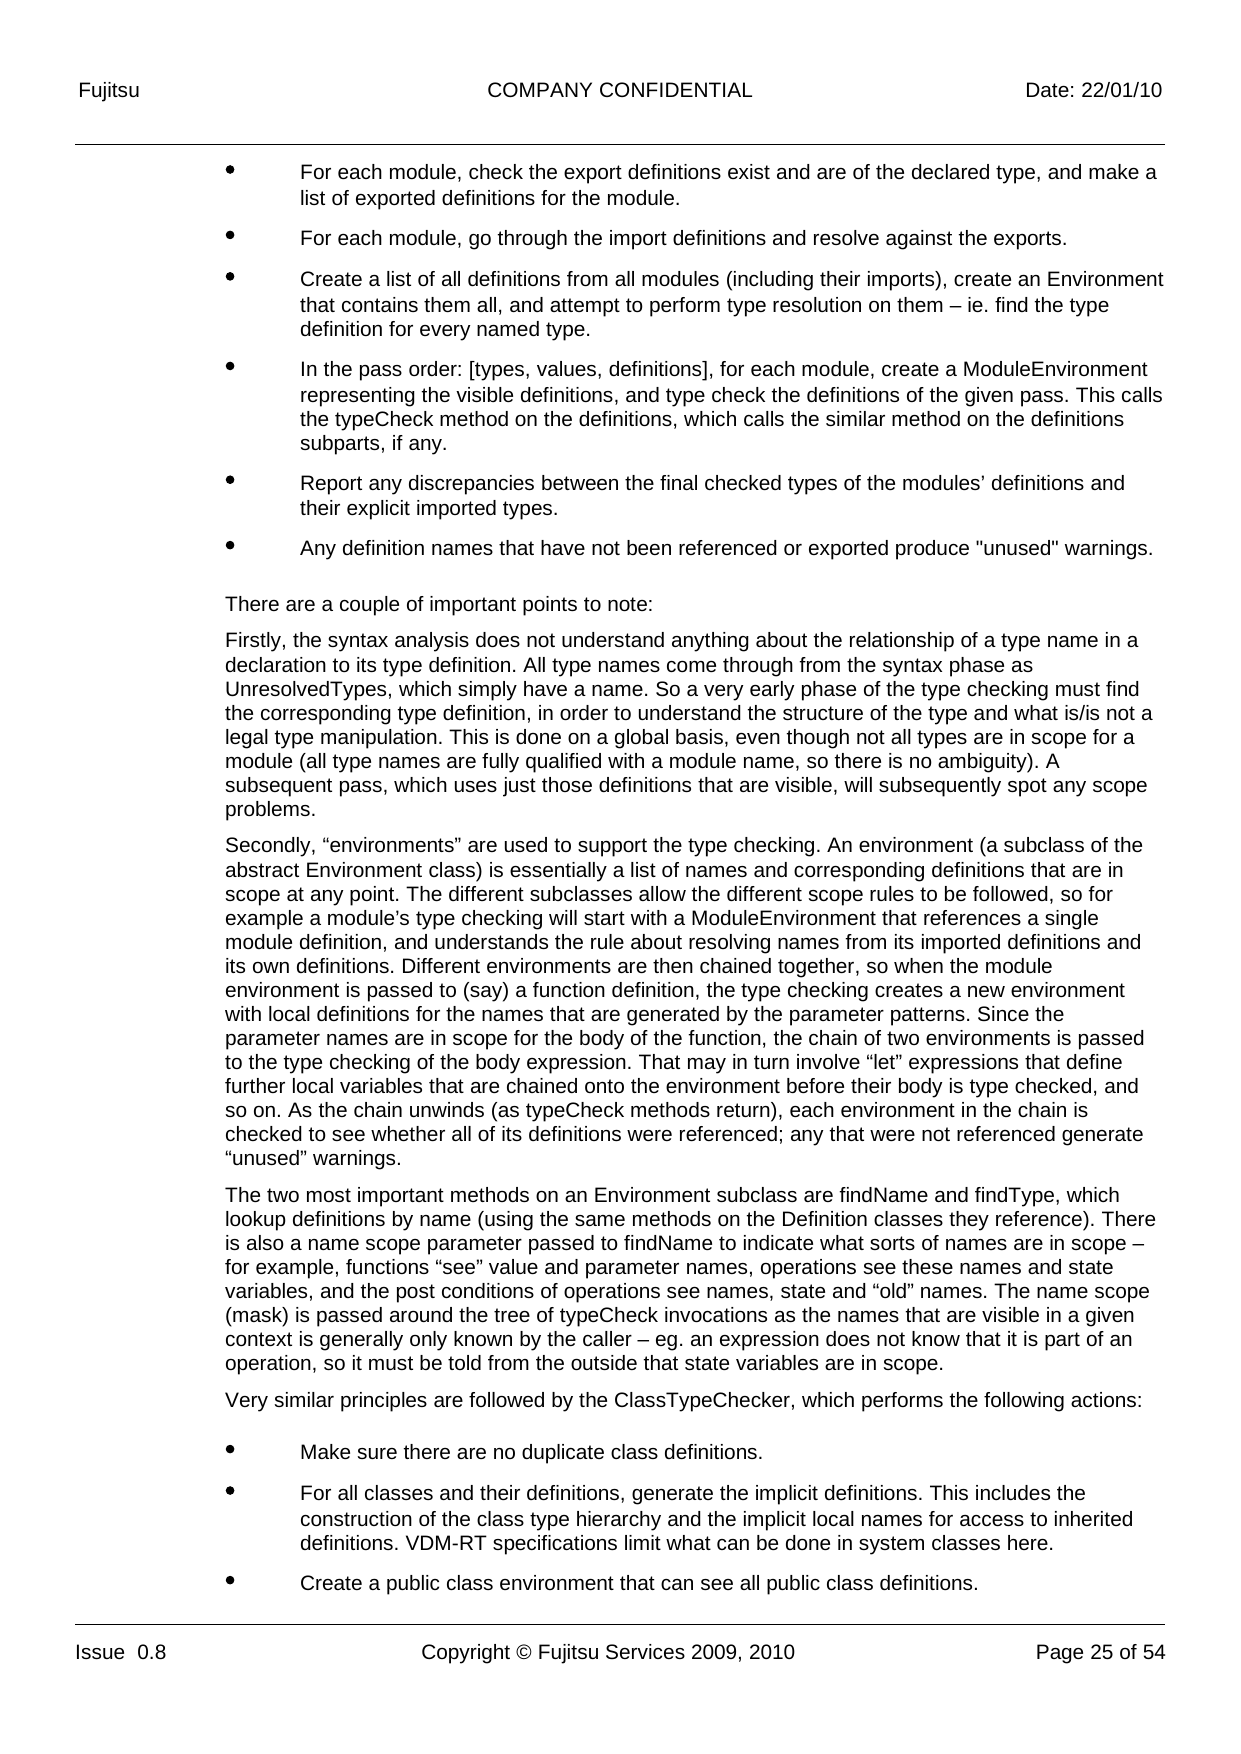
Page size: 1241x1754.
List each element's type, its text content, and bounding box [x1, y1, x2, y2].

list Report any discrepancies between the final checked types of the modules’ definitions and their explicit imported types. [225, 470, 1165, 520]
list For each module, check the export definitions exist and are of the declared type, and make a list of exported definitions for the module. [225, 160, 1165, 210]
list In the pass order: [types, values, definitions], for each module, create a ModuleEnvironment representing the visible definitions, and type check the definitions of the given pass. This calls the typeCheck method on the definitions, which calls the similar method on the definitions subparts, if any. [225, 356, 1165, 455]
list Make sure there are no duplicate class definitions. [225, 1439, 1165, 1466]
text There are a couple of important points to note: [225, 592, 1165, 616]
list For each module, go through the import definitions and resolve against the exports. [225, 225, 1165, 252]
text Very similar principles are followed by the ClassTypeChecker, which performs the following actions: [225, 1388, 1165, 1412]
text Firstly, the syntax analysis does not understand anything about the relationship of a type name in a declaration to its type definition. All type names come through from the syntax phase as UnresolvedTypes, which simply have a name. So a very early phase of the type checking must find the corresponding type definition, in order to understand the structure of the type and what is/is not a legal type manipulation. This is done on a global basis, even though not all types are in scope for a module (all type names are fully qualified with a module name, so there is no ambiguity). A subsequent pass, which uses just those definitions that are visible, will subsequently spot any scope problems. [225, 628, 1165, 821]
list Create a list of all definitions from all modules (including their imports), create an Environment that contains them all, and attempt to perform type resolution on them – ie. find the type definition for every named type. [225, 267, 1165, 341]
text The two most important methods on an Environment subclass are findName and findType, which lookup definitions by name (using the same methods on the Definition classes they reference). There is also a name scope parameter passed to findName to indicate what sorts of names are in scope – for example, functions “see” value and parameter names, operations see these names and state variables, and the post conditions of operations see names, state and “old” names. The name scope (mask) is passed around the tree of typeCheck invocations as the names that are visible in a given context is generally only known by the caller – eg. an expression does not know that it is part of an operation, so it must be told from the outside that state variables are in scope. [225, 1183, 1165, 1375]
text Secondly, “environments” are used to support the type checking. An environment (a subclass of the abstract Environment class) is essentially a list of names and corresponding definitions that are in scope at any point. The different subclasses allow the different scope rules to be followed, so for example a module’s type checking will start with a ModuleEnvironment that references a single module definition, and understands the rule about resolving names from its imported definitions and its own definitions. Different environments are then chained together, so when the module environment is passed to (say) a function definition, the type checking creates a new environment with local definitions for the names that are generated by the parameter patterns. Since the parameter names are in scope for the body of the function, the chain of two environments is passed to the type checking of the body expression. That may in turn involve “let” expressions that define further local variables that are chained onto the environment before their body is type checked, and so on. As the chain unwinds (as typeCheck methods return), each environment in the chain is checked to see whether all of its definitions were referenced; any that were not referenced generate “unused” warnings. [225, 833, 1165, 1170]
list Any definition names that have not been referenced or exported produce "unused" warnings. [225, 535, 1165, 562]
list For all classes and their definitions, generate the implicit definitions. This includes the construction of the class type hierarchy and the implicit local names for access to inherited definitions. VDM-RT specifications limit what can be done in system classes here. [225, 1481, 1165, 1555]
list Create a public class environment that can see all public class definitions. [225, 1570, 1165, 1597]
